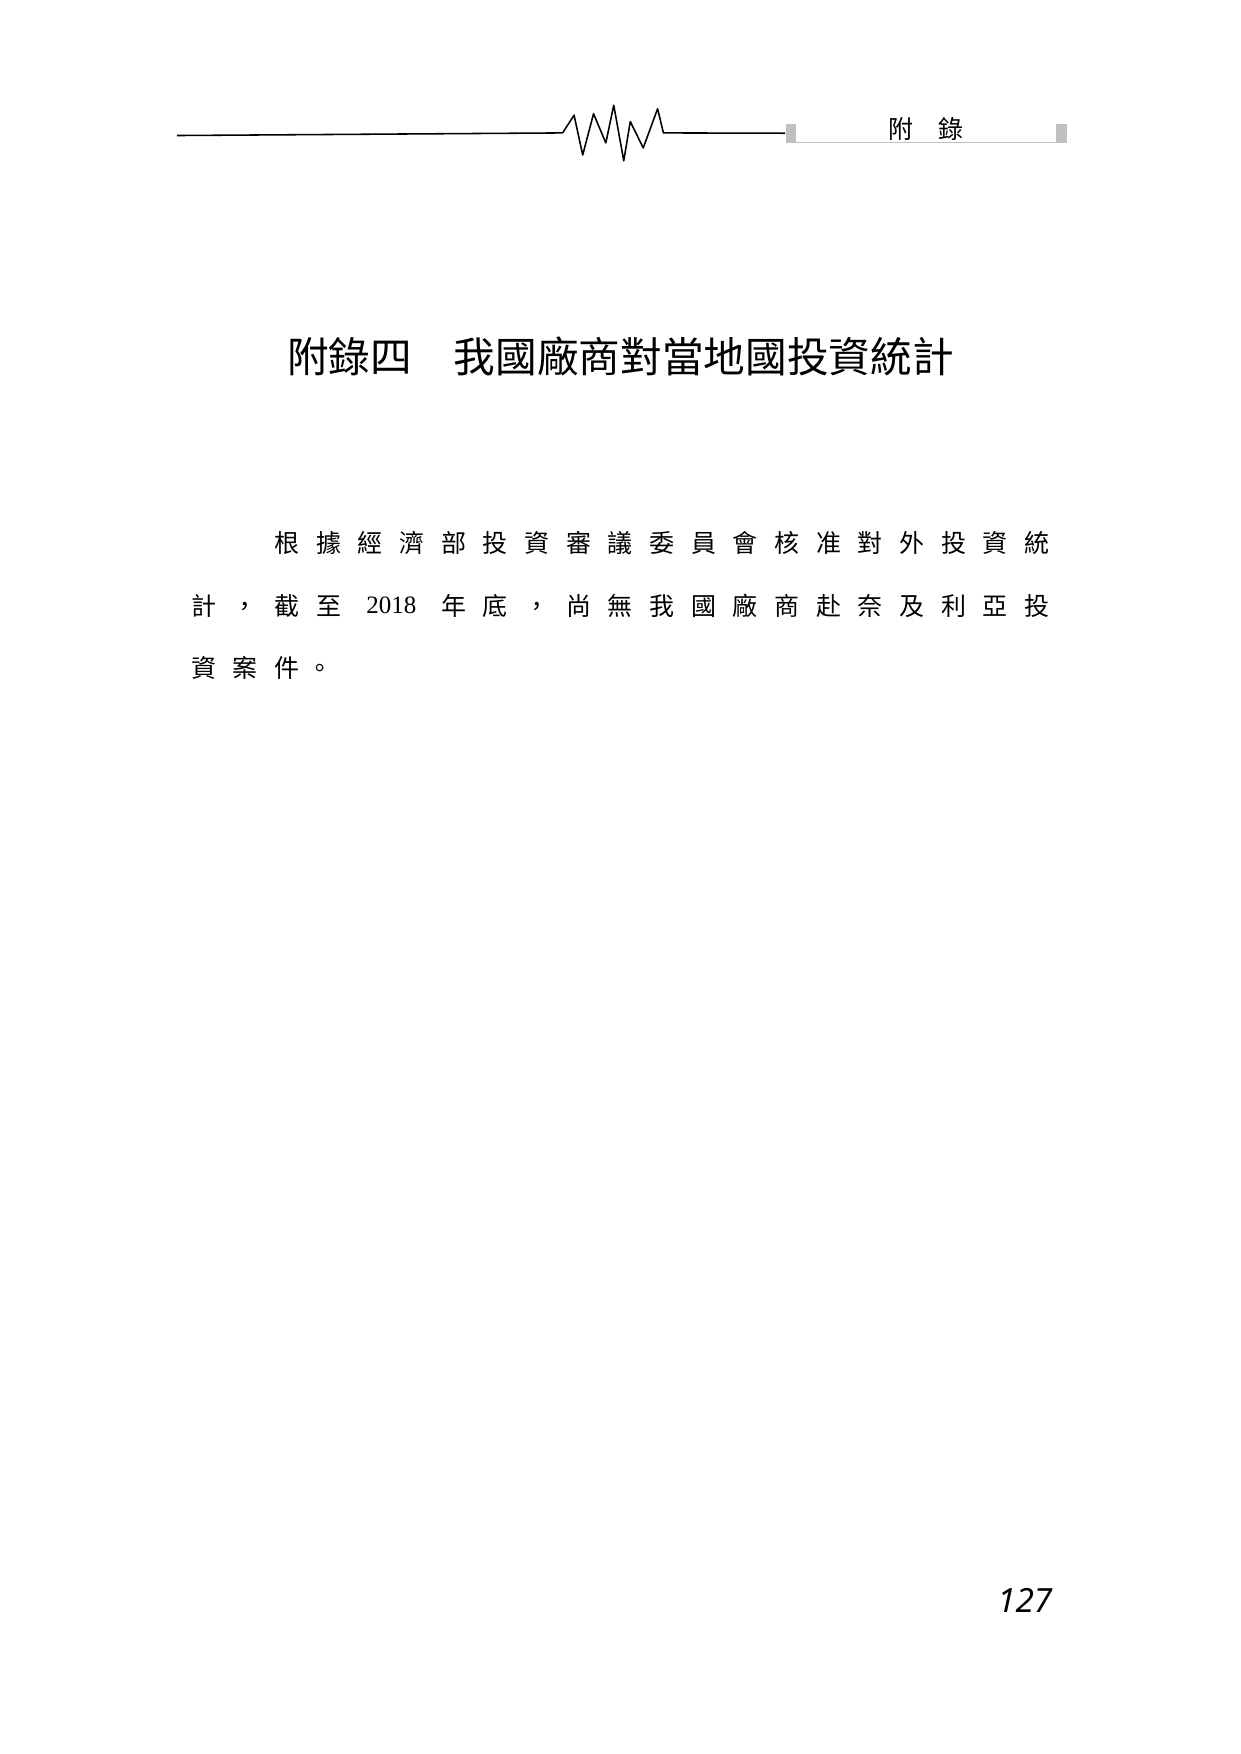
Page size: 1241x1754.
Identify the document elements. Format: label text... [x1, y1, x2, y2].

text 附錄四 我國廠商對當地國投資統計 [183, 313, 1058, 375]
text 根據經濟部投資審議委員會核准對外投資統計，截至2018年底，尚無我國廠商赴奈及利亞投資案件。 [183, 500, 1058, 688]
